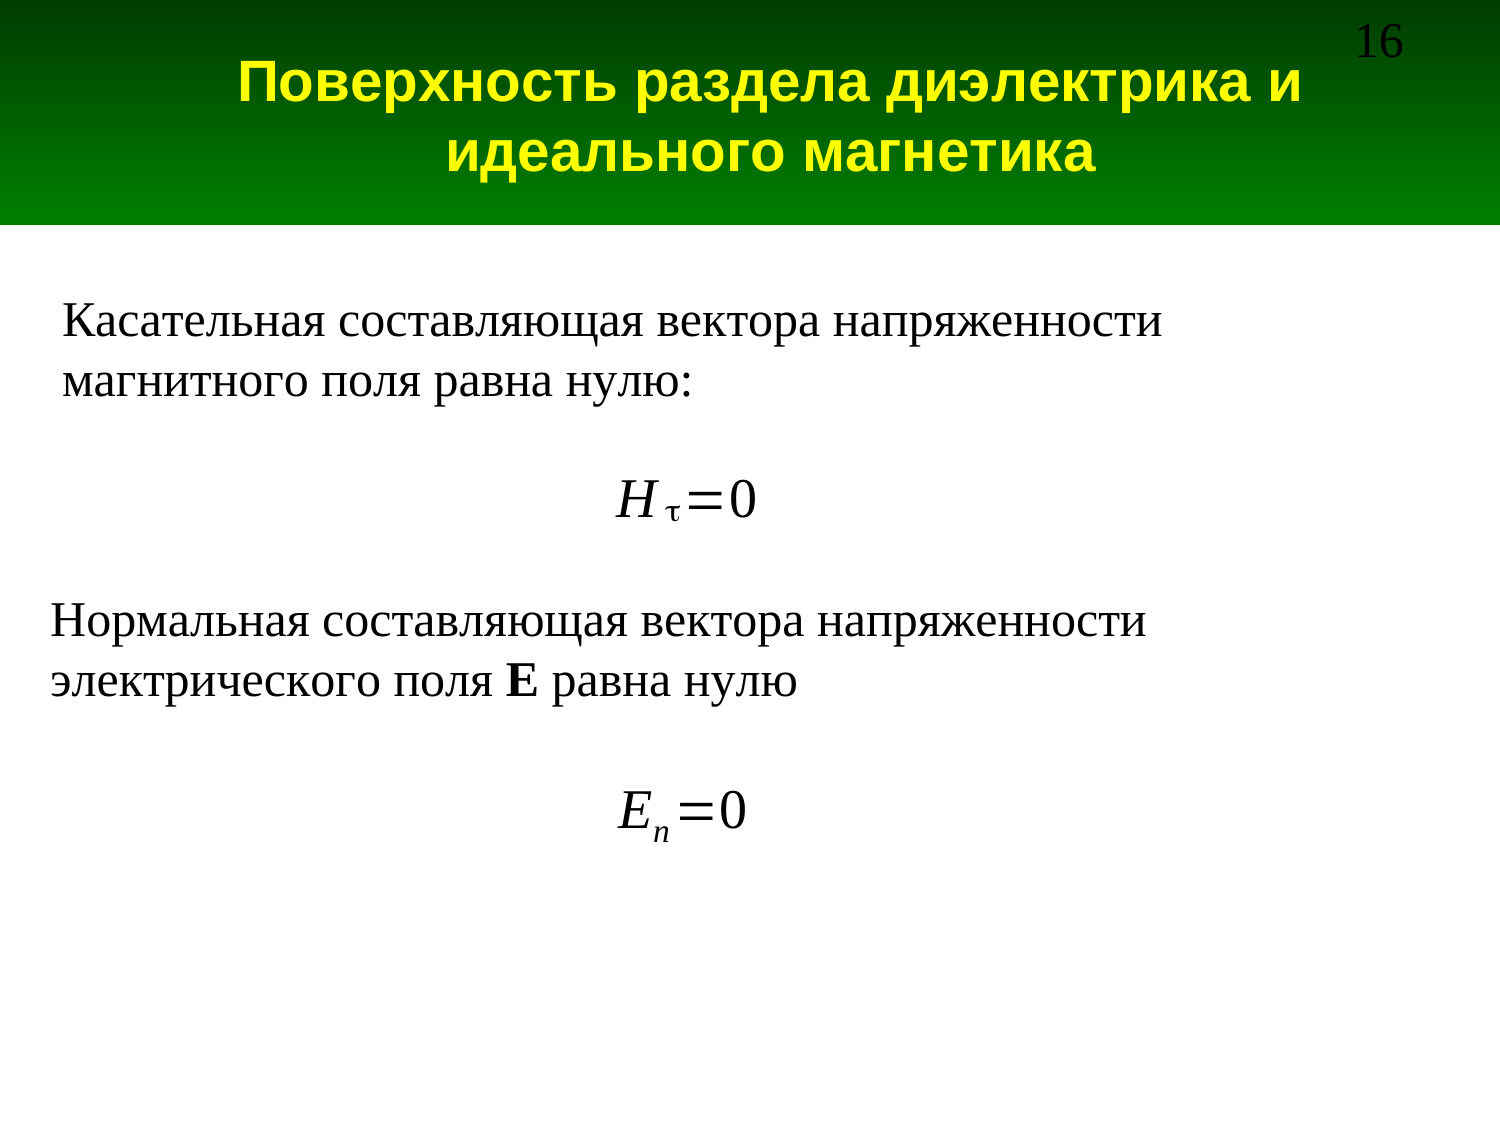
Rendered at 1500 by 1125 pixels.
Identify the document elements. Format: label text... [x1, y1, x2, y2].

title Поверхность раздела диэлектрика и идеального магнетика [88, 18, 1453, 207]
chart [600, 779, 764, 851]
text_box Нормальная составляющая вектора напряженности электрического поля E равна нулю [35, 578, 1418, 714]
chart [599, 468, 773, 532]
text_box Касательная составляющая вектора напряженности магнитного поля равна нулю: [47, 278, 1430, 414]
